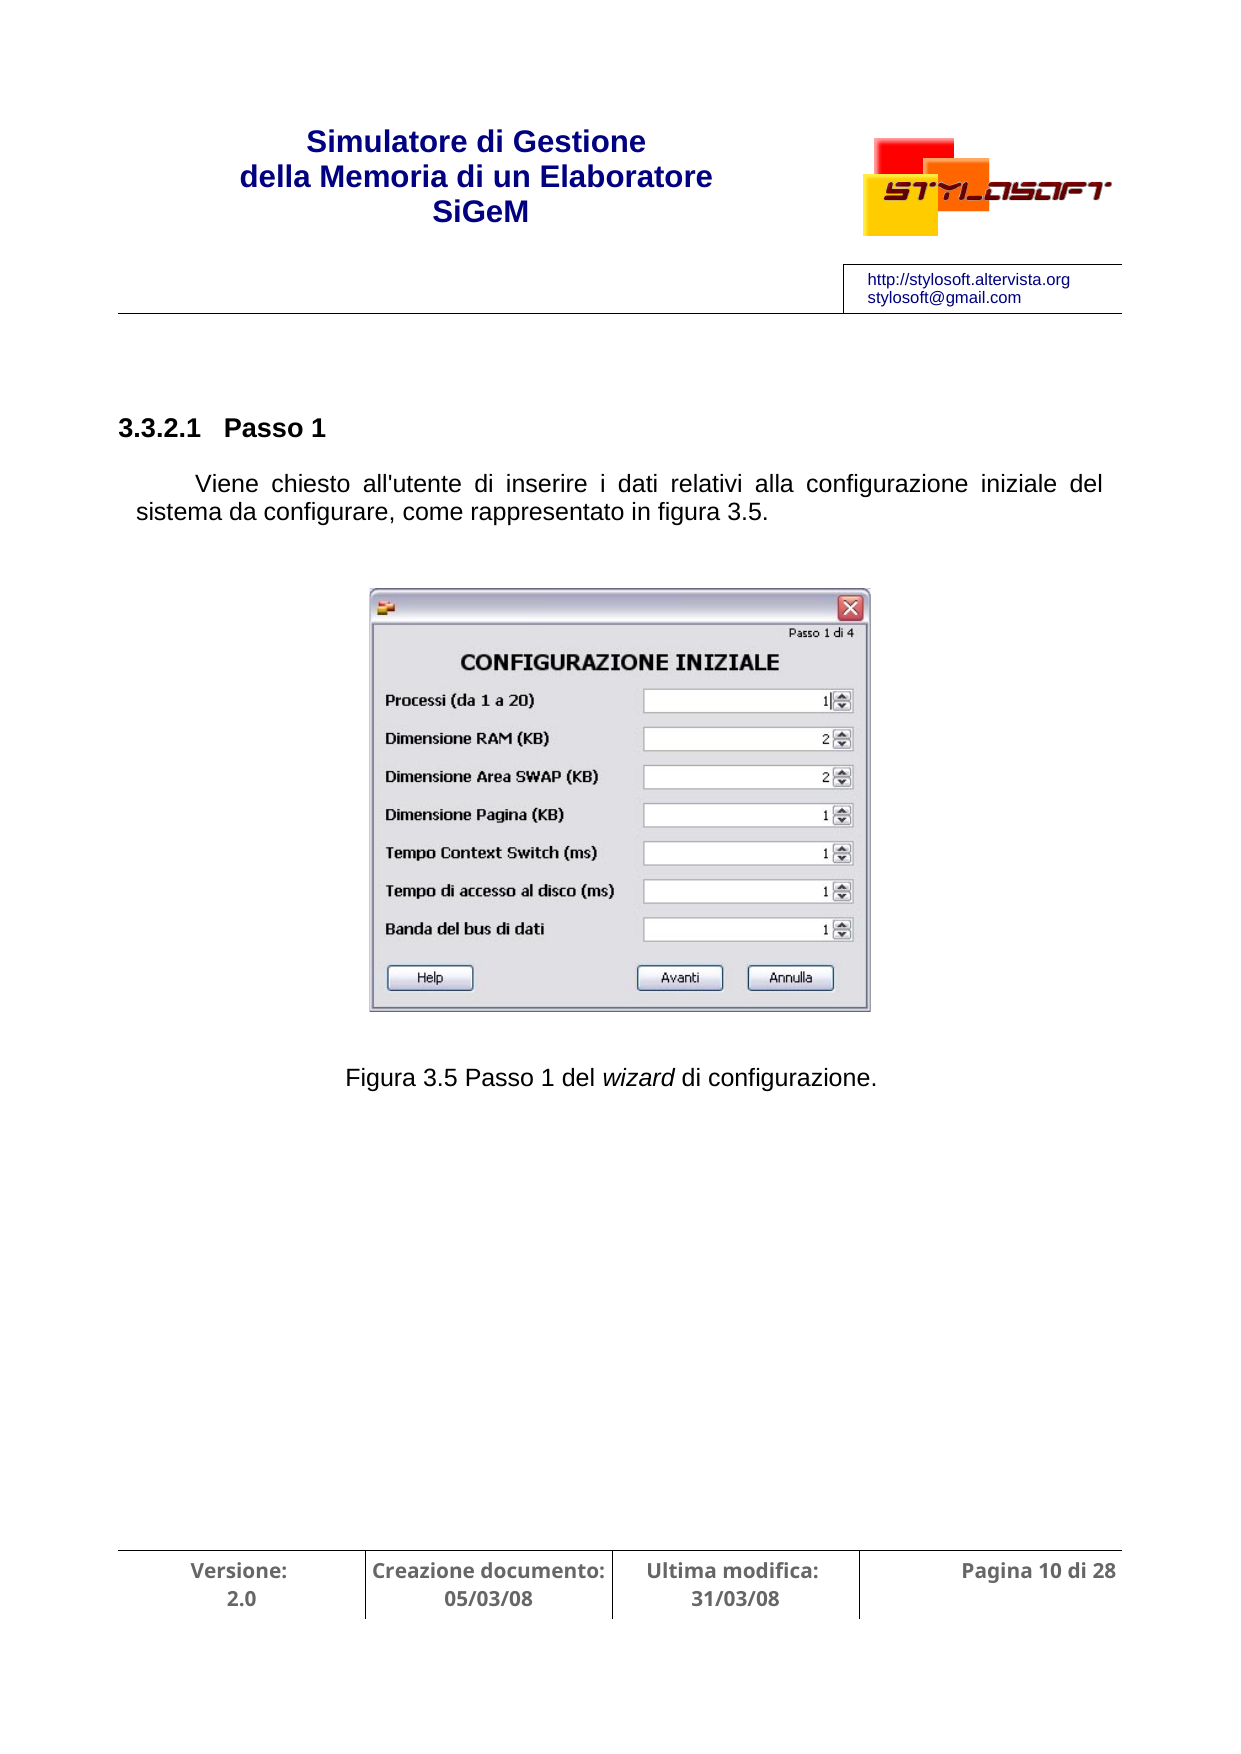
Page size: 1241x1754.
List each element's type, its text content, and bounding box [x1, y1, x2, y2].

subtitle Passo 1 [118, 413, 1122, 444]
text Figura 3.5 Passo 1 del wizard di configurazione. [118, 1063, 1104, 1091]
picture [848, 123, 1117, 247]
text Viene chiesto all'utente di inserire i dati relativi alla configurazione iniziale del sistema da configurare, come rappresentato in figura 3.5. [136, 470, 1104, 526]
picture [369, 588, 871, 1012]
